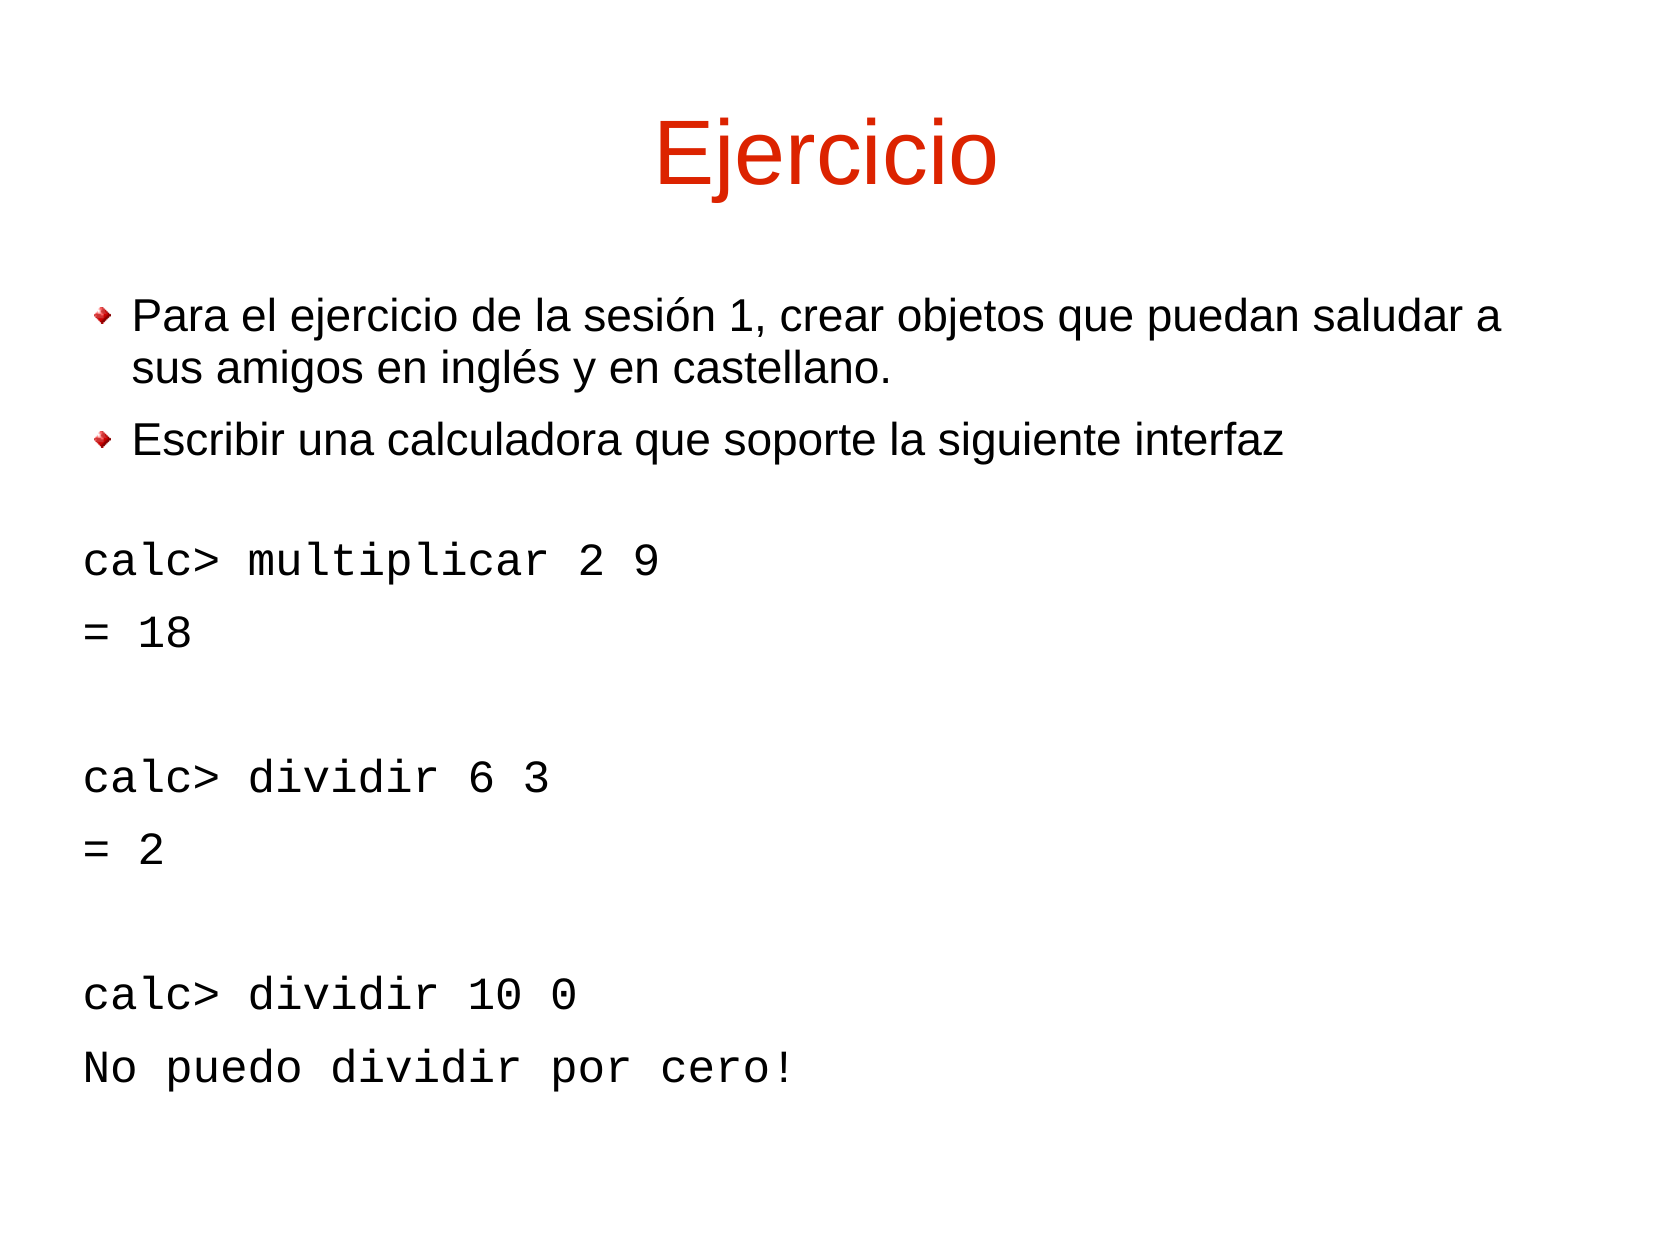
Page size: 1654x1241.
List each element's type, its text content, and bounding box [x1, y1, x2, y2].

list Para el ejercicio de la sesión 1, crear objetos que puedan saludar a sus amigos en inglés y en castellano. Escribir una calculadora que soporte la siguiente interfaz calc> multiplicar 2 9 = 18 calc> dividir 6 3 = 2 calc> dividir 10 0 No puedo dividir por cero! [82, 290, 1571, 1109]
title Ejercicio [82, 49, 1571, 257]
